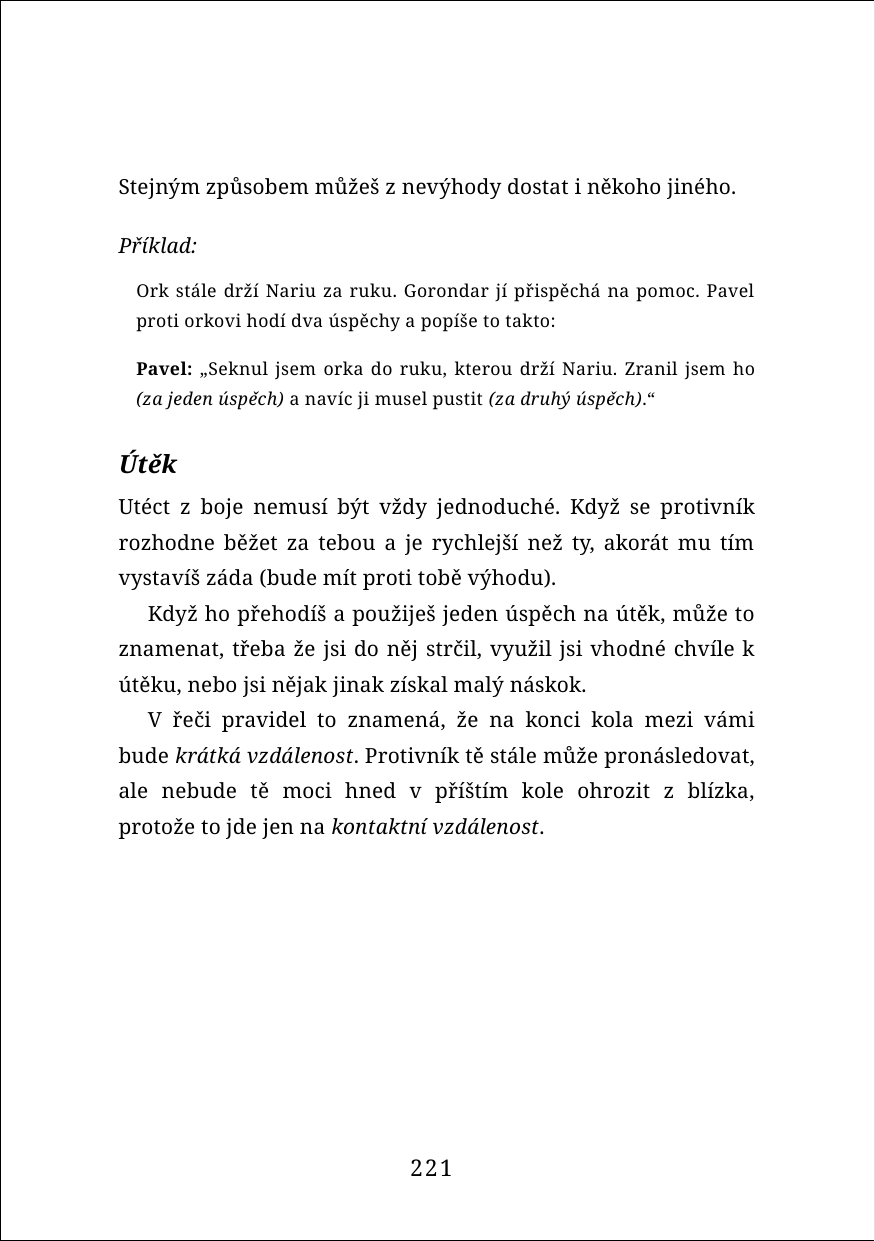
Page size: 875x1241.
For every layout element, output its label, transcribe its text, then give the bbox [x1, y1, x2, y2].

subtitle Útěk [118, 446, 756, 480]
text Ork stále drží Nariu za ruku. Gorondar jí přispěchá na pomoc. Pavel proti orkovi hodí dva úspěchy a popíše to takto: [136, 278, 756, 333]
text Příklad: [118, 231, 756, 259]
text Stejným způsobem můžeš z nevýhody dostat i někoho jiného. [118, 172, 756, 200]
text Pavel: „Seknul jsem orka do ruku, kterou drží Nariu. Zranil jsem ho (za jeden úspěch) a navíc ji musel pustit (za druhý úspěch).“ [136, 356, 756, 411]
text Utéct z boje nemusí být vždy jednoduché. Když se protivník rozhodne běžet za tebou a je rychlejší než ty, akorát mu tím vystavíš záda (bude mít proti tobě výhodu). Když ho přehodíš a použiješ jeden úspěch na útěk, může to znamenat, třeba že jsi do něj strčil, využil jsi vhodné chvíle k útěku, nebo jsi nějak jinak získal malý náskok. V řeči pravidel to znamená, že na konci kola mezi vámi bude krátká vzdálenost. Protivník tě stále může pronásledovat, ale nebude tě moci hned v příštím kole ohrozit z blízka, protože to jde jen na kontaktní vzdálenost. [118, 492, 756, 840]
